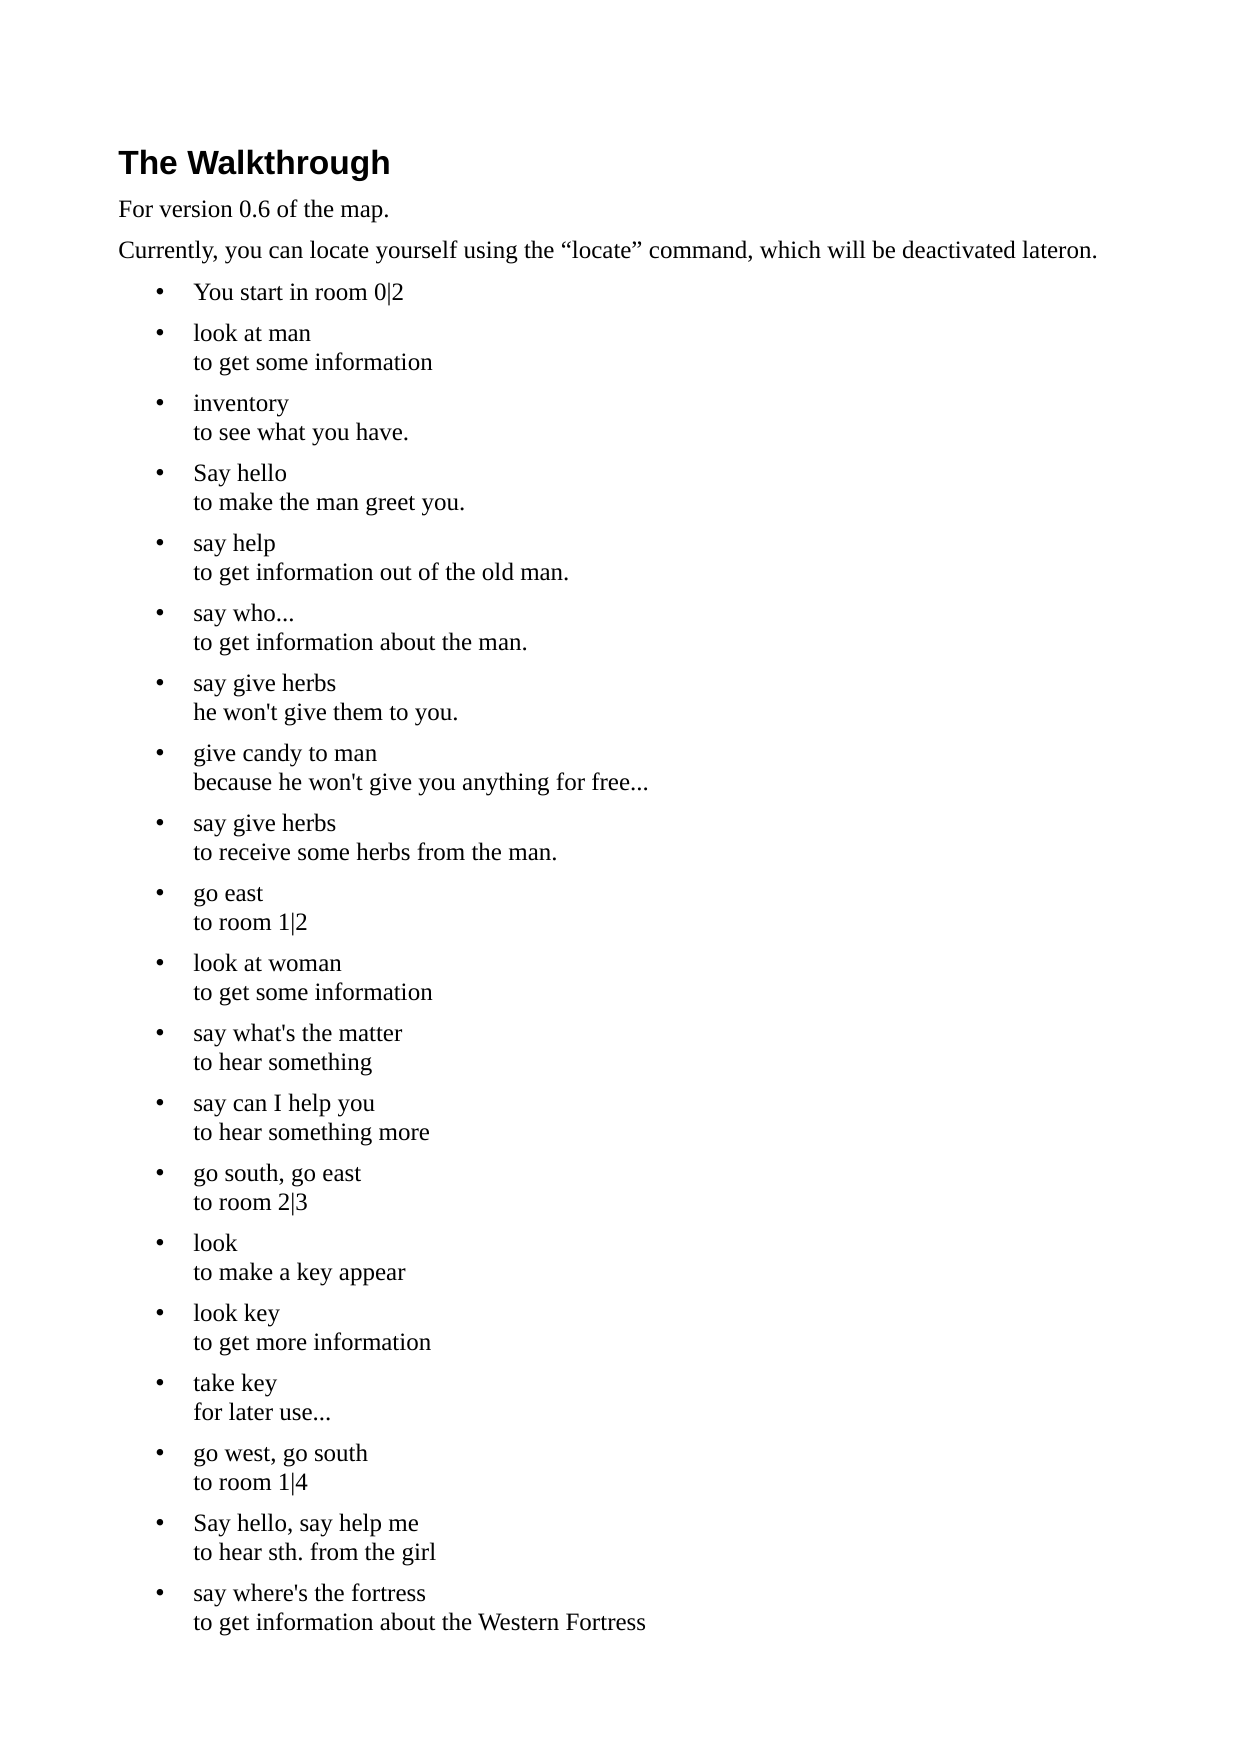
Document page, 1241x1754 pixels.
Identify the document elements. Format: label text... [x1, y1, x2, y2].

list inventory to see what you have. [156, 388, 1122, 446]
list You start in room 0|2 [156, 277, 1122, 306]
list say who... to get information about the man. [156, 598, 1122, 656]
list say help to get information out of the old man. [156, 528, 1122, 586]
list go west, go south to room 1|4 [156, 1438, 1122, 1496]
list say give herbs to receive some herbs from the man. [156, 808, 1122, 866]
list look key to get more information [156, 1298, 1122, 1356]
list give candy to man because he won't give you anything for free... [156, 738, 1122, 796]
subtitle The Walkthrough [118, 143, 1122, 182]
list take key for later use... [156, 1368, 1122, 1426]
list go east to room 1|2 [156, 878, 1122, 936]
list say what's the matter to hear something [156, 1018, 1122, 1076]
list look to make a key appear [156, 1228, 1122, 1286]
text For version 0.6 of the map. [118, 194, 1122, 223]
list say give herbs he won't give them to you. [156, 668, 1122, 726]
list go south, go east to room 2|3 [156, 1158, 1122, 1216]
list Say hello, say help me to hear sth. from the girl [156, 1508, 1122, 1566]
list Say hello to make the man greet you. [156, 458, 1122, 516]
list look at woman to get some information [156, 948, 1122, 1006]
list say where's the fortress to get information about the Western Fortress [156, 1578, 1122, 1636]
list say can I help you to hear something more [156, 1088, 1122, 1146]
list look at man to get some information [156, 318, 1122, 376]
text Currently, you can locate yourself using the “locate” command, which will be deactivated lateron. [118, 236, 1122, 264]
